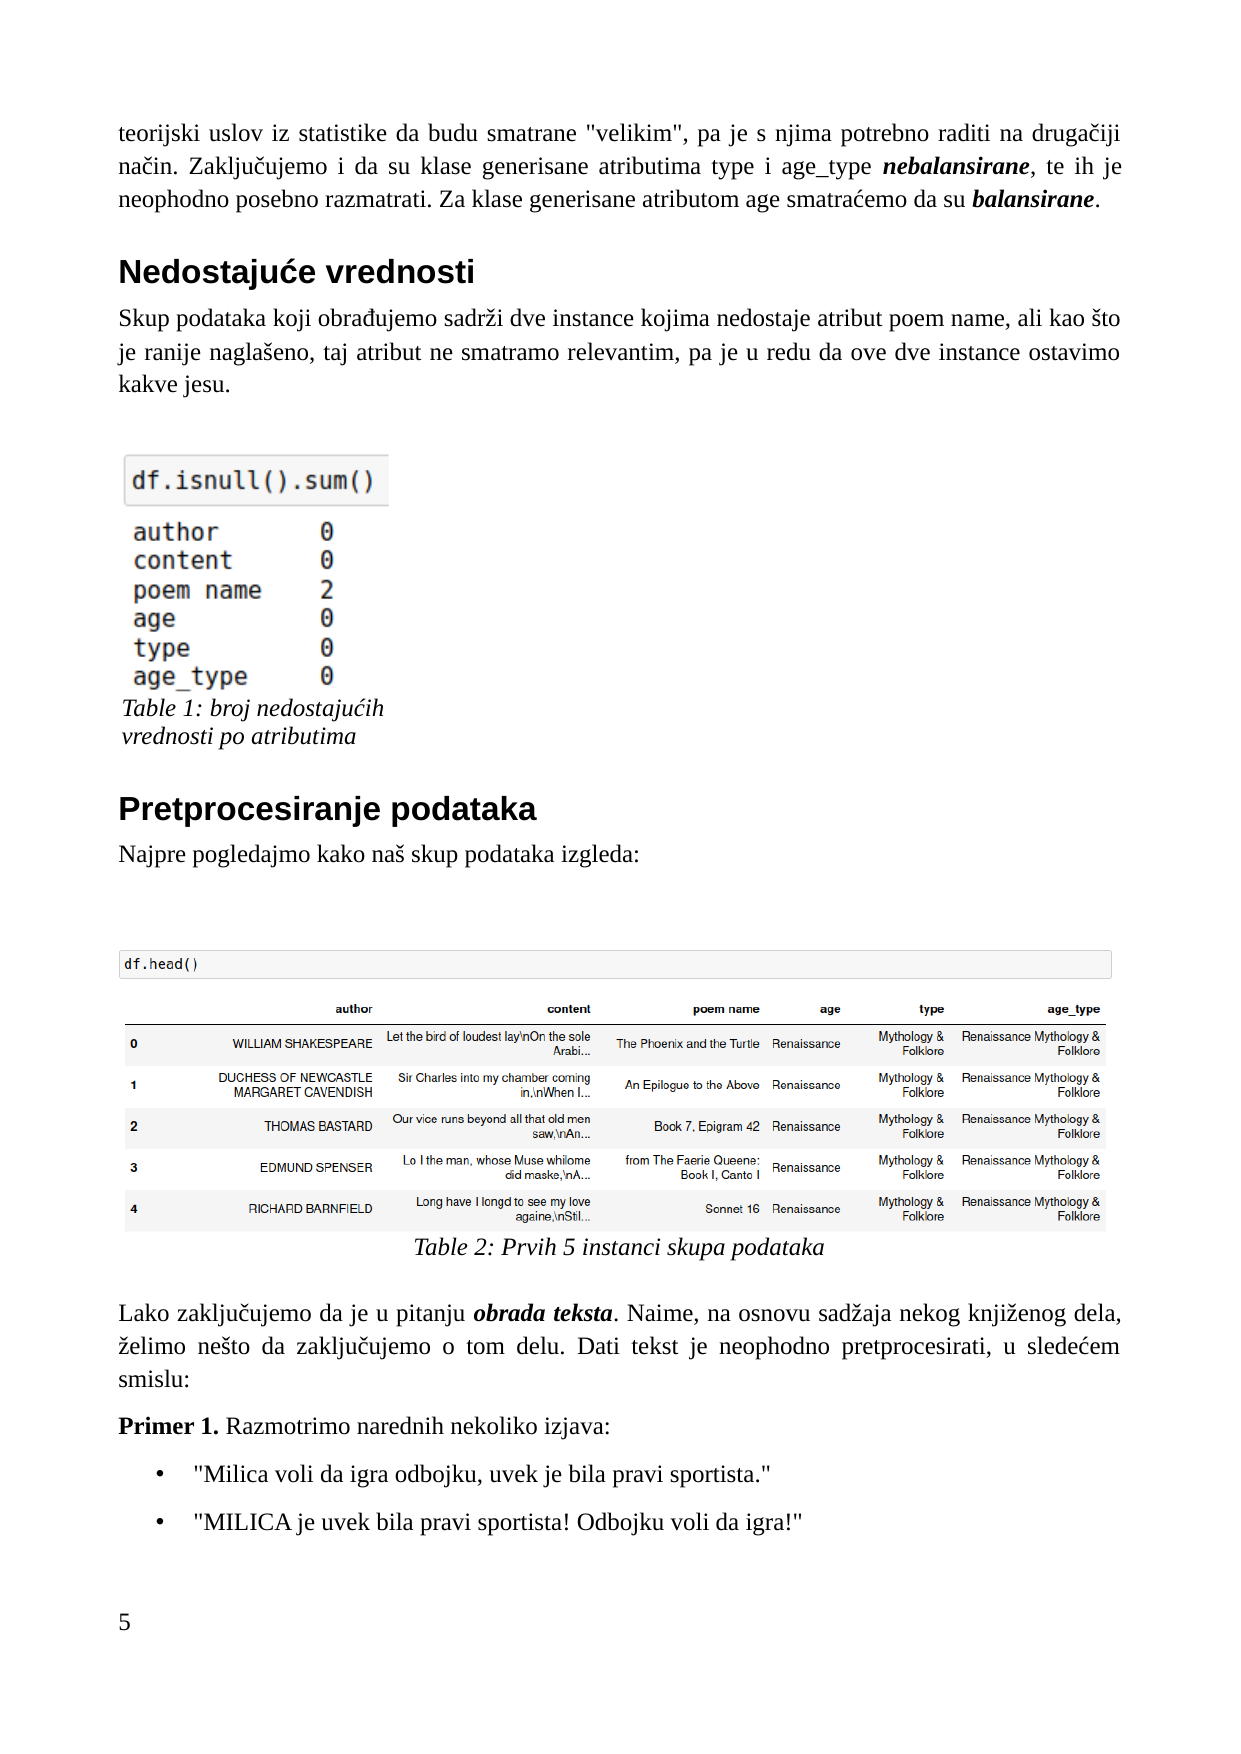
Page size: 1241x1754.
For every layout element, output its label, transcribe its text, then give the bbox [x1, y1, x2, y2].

text Skup podataka koji obrađujemo sadrži dve instance kojima nedostaje atribut poem name, ali kao što je ranije naglašeno, taj atribut ne smatramo relevantim, pa je u redu da ove dve instance ostavimo kakve jesu. [118, 303, 1122, 398]
text Najpre pogledajmo kako naš skup podataka izgleda: [118, 839, 1122, 868]
picture [118, 935, 1123, 1232]
text teorijski uslov iz statistike da budu smatrane "velikim", pa je s njima potrebno raditi na drugačiji način. Zaključujemo i da su klase generisane atributima type i age_type nebalansirane, te ih je neophodno posebno razmatrati. Za klase generisane atributom age smatraćemo da su balansirane. [118, 118, 1122, 213]
picture [121, 436, 389, 693]
text [118, 923, 1122, 935]
text Primer 1. Razmotrimo narednih nekoliko izjava: [118, 1411, 1122, 1440]
subtitle Nedostajuće vrednosti [118, 253, 1122, 291]
list "Milica voli da igra odbojku, uvek je bila pravi sportista." [156, 1459, 1122, 1488]
subtitle [121, 424, 389, 436]
text Table 1: broj nedostajućih vrednosti po atributima [121, 693, 389, 750]
list "MILICA je uvek bila pravi sportista! Odbojku voli da igra!" [156, 1507, 1122, 1535]
subtitle Pretprocesiranje podataka [118, 693, 1122, 827]
text Table 2: Prvih 5 instanci skupa podataka [118, 1232, 1122, 1261]
text Lako zaključujemo da je u pitanju obrada teksta. Naime, na osnovu sadžaja nekog knjiženog dela, želimo nešto da zaključujemo o tom delu. Dati tekst je neophodno pretprocesirati, u sledećem smislu: [118, 1261, 1122, 1393]
